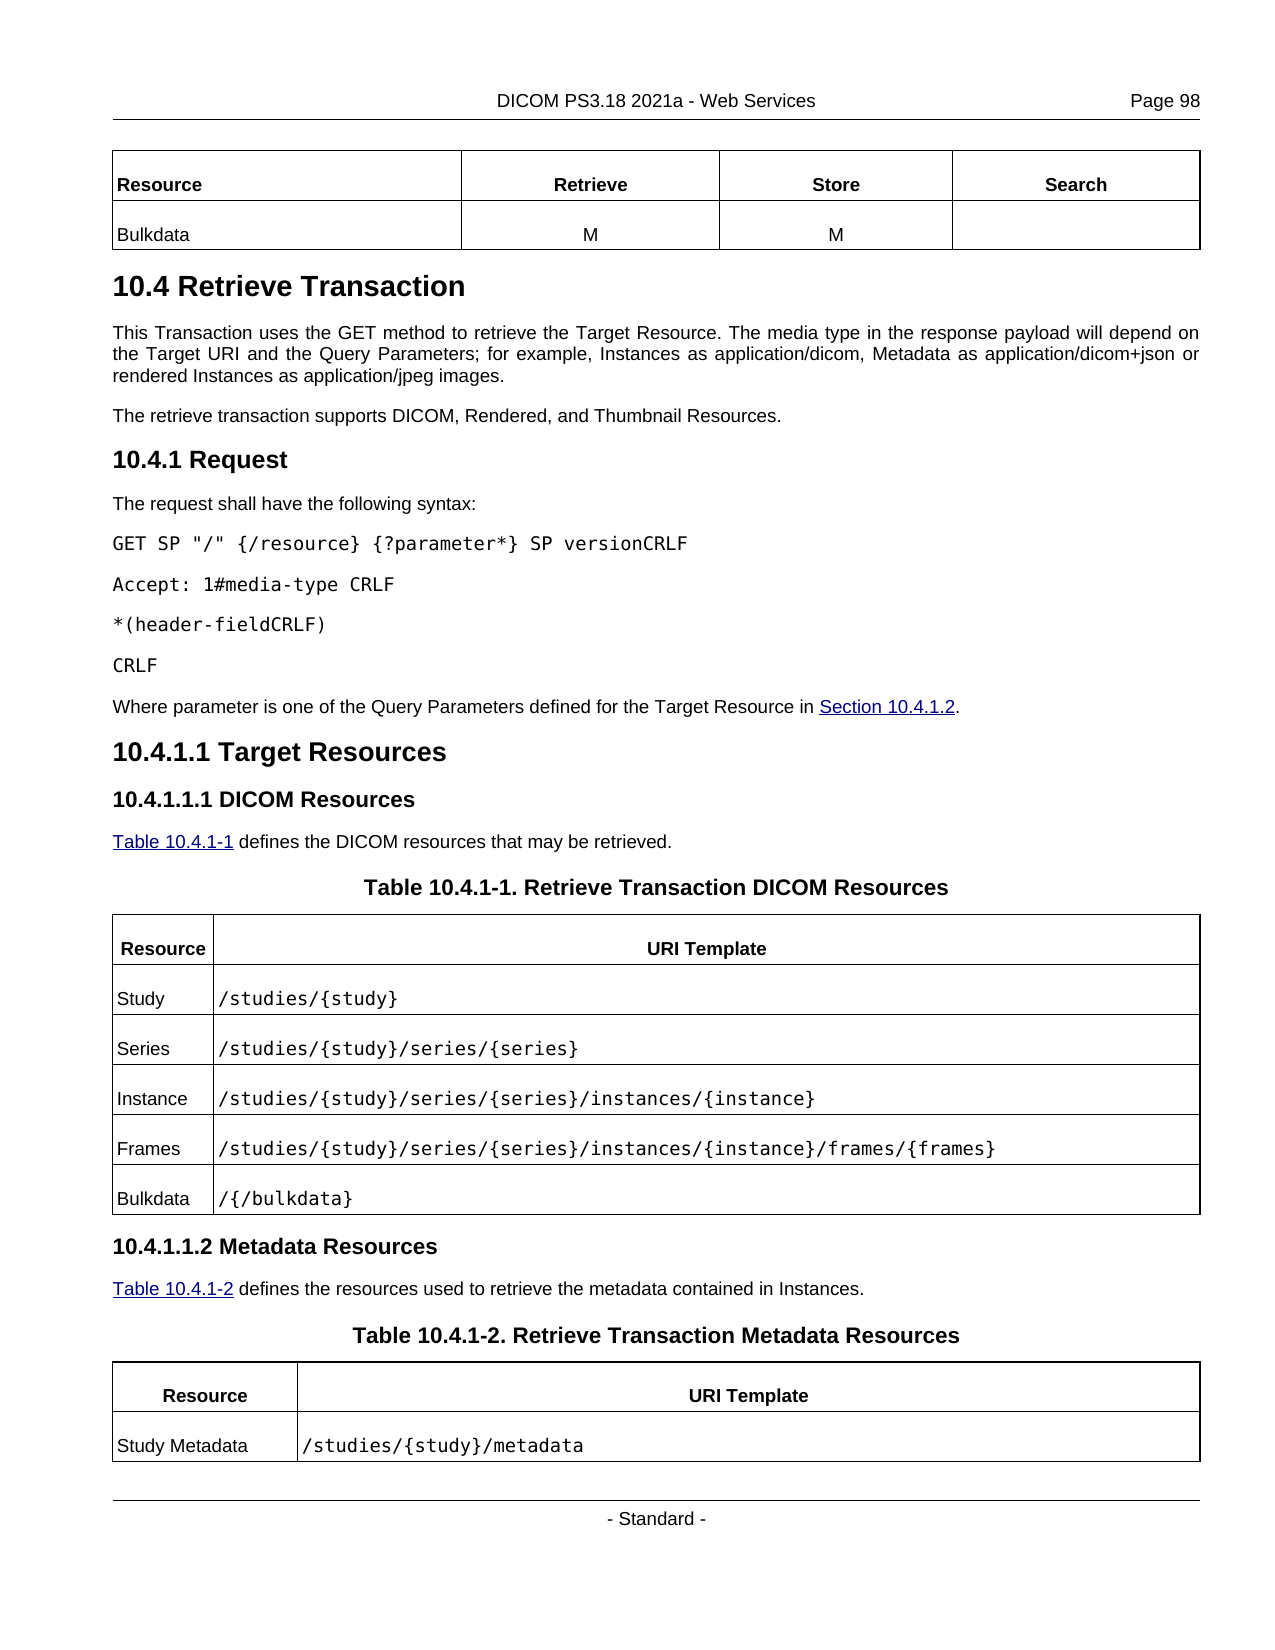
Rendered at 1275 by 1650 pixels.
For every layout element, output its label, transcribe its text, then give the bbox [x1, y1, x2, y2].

table_header Search [953, 151, 1199, 200]
text 10.4.1.1.2 Metadata Resources [112, 1233, 1200, 1259]
table_cell /studies/{study} [214, 965, 1199, 1013]
table_cell /studies/{study}/series/{series} [214, 1015, 1199, 1063]
text Table 10.4.1-1. Retrieve Transaction DICOM Resources [112, 874, 1200, 900]
text 10.4 Retrieve Transaction [112, 269, 1200, 303]
text CRLF [112, 655, 1200, 677]
text GET SP "/" {/resource} {?parameter*} SP versionCRLF [112, 533, 1200, 555]
text Table 10.4.1-2 defines the resources used to retrieve the metadata contained in Instances. [112, 1278, 1200, 1299]
text Table 10.4.1-1 defines the DICOM resources that may be retrieved. [112, 830, 1200, 852]
table_cell Frames [113, 1115, 213, 1163]
text Where parameter is one of the Query Parameters defined for the Target Resource in Section 10.4.1.2. [112, 696, 1200, 717]
table_header URI Template [298, 1363, 1199, 1411]
table_cell /studies/{study}/metadata [298, 1412, 1199, 1461]
table_cell Bulkdata [113, 201, 461, 249]
table_header Resource [113, 1363, 297, 1411]
table_cell Series [113, 1015, 213, 1063]
table_header Resource [113, 151, 461, 200]
text The retrieve transaction supports DICOM, Rendered, and Thumbnail Resources. [112, 405, 1200, 426]
table_header Store [720, 151, 952, 200]
table_cell Bulkdata [113, 1165, 213, 1213]
table_cell M [462, 201, 719, 249]
table_cell /{/bulkdata} [214, 1165, 1199, 1213]
text The request shall have the following syntax: [112, 493, 1200, 514]
table_cell [953, 201, 1199, 249]
table_cell /studies/{study}/series/{series}/instances/{instance}/frames/{frames} [214, 1115, 1199, 1163]
table_cell Study Metadata [113, 1412, 297, 1461]
text 10.4.1.1 Target Resources [112, 736, 1200, 767]
text This Transaction uses the GET method to retrieve the Target Resource. The media type in the response payload will depend on the Target URI and the Query Parameters; for example, Instances as application/dicom, Metadata as application/dicom+json or rendered Instances as application/jpeg images. [112, 321, 1200, 386]
table_header Resource [113, 915, 213, 963]
text 10.4.1 Request [112, 445, 1200, 474]
text *(header-fieldCRLF) [112, 614, 1200, 636]
table_header Retrieve [462, 151, 719, 200]
table_cell Study [113, 965, 213, 1013]
table_cell /studies/{study}/series/{series}/instances/{instance} [214, 1065, 1199, 1113]
table_cell M [720, 201, 952, 249]
text Table 10.4.1-2. Retrieve Transaction Metadata Resources [112, 1322, 1200, 1348]
text Accept: 1#media-type CRLF [112, 574, 1200, 596]
table_cell Instance [113, 1065, 213, 1113]
table_header URI Template [214, 915, 1199, 963]
text 10.4.1.1.1 DICOM Resources [112, 786, 1200, 812]
